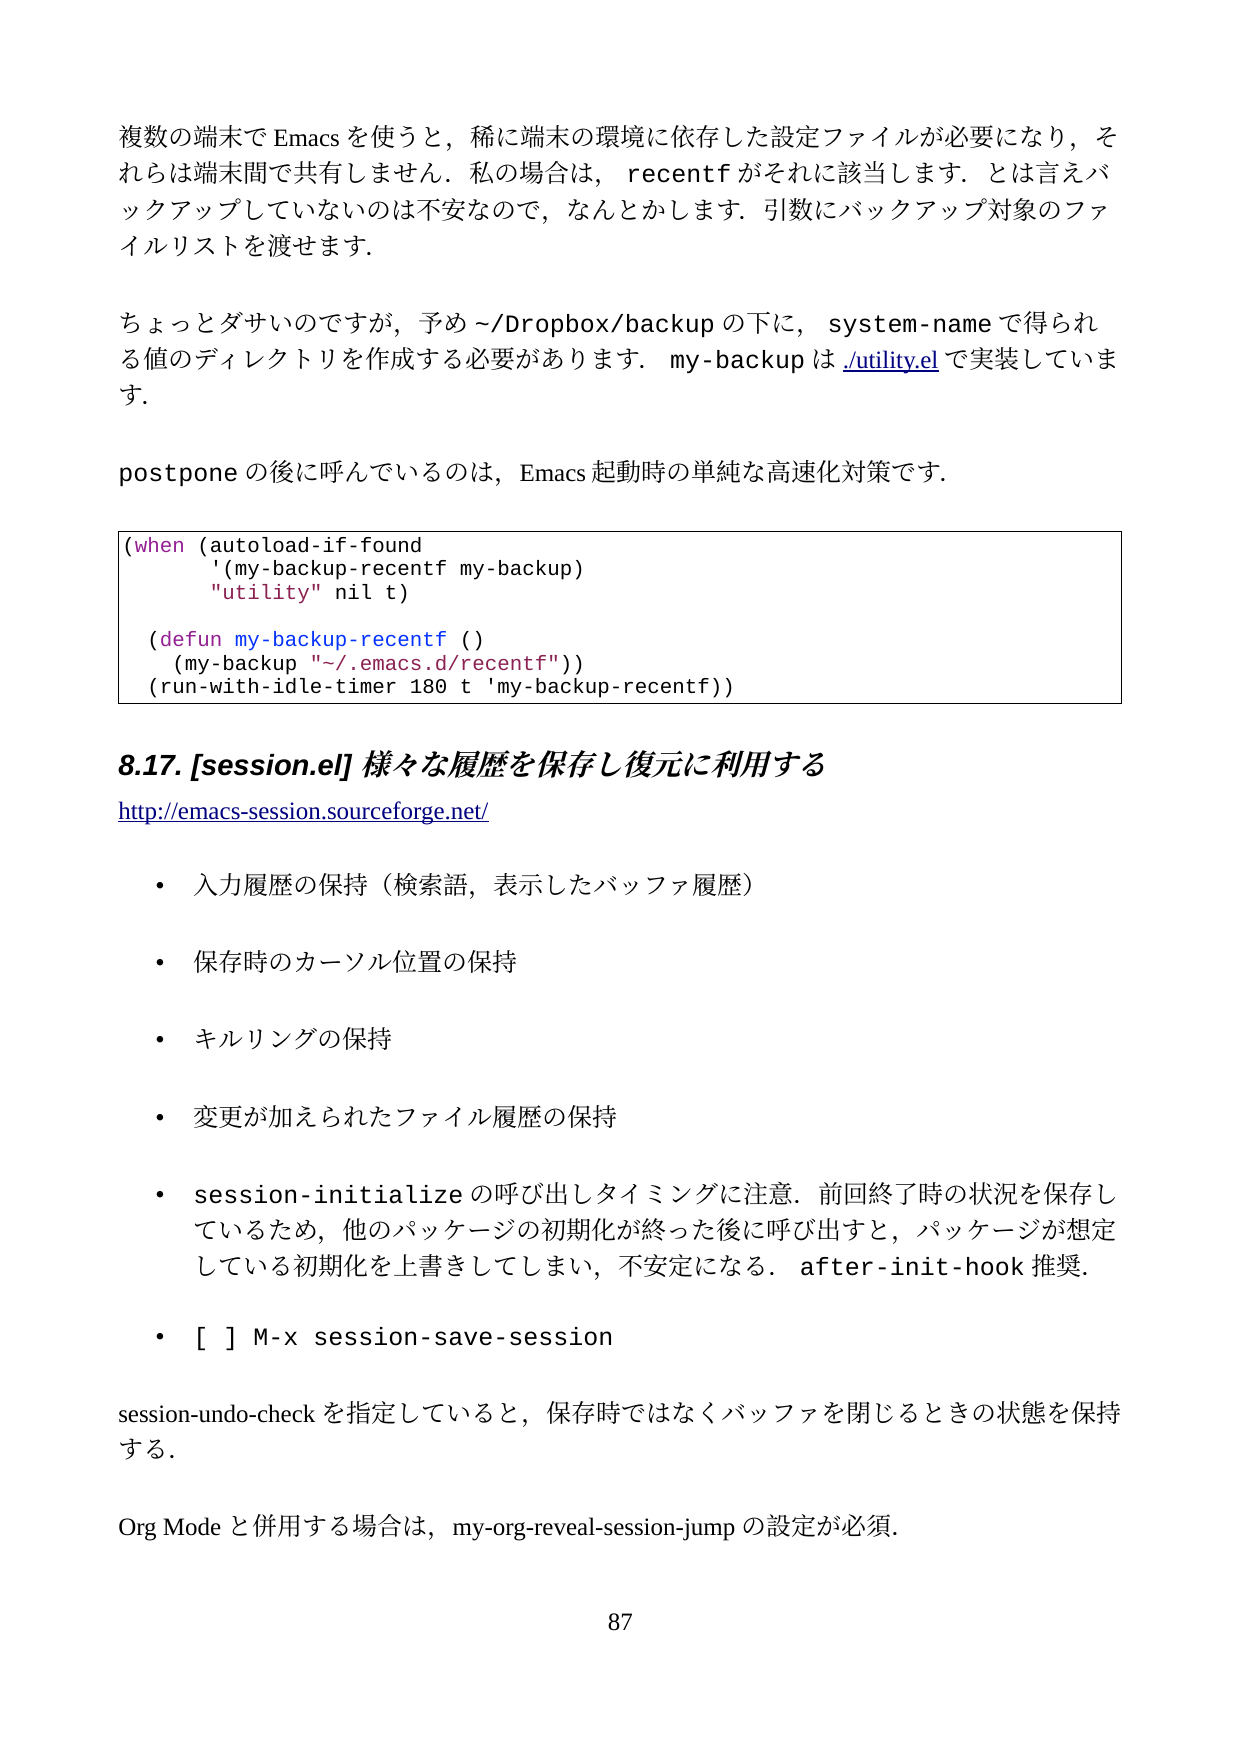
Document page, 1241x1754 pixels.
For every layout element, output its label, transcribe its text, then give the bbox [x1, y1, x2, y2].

subtitle [session.el] 様々な履歴を保存し復元に利用する [118, 741, 1122, 783]
text (my-backup "~/.emacs.d/recentf")) [119, 649, 1121, 672]
text (when (autoload-if-found [119, 532, 1121, 554]
text 複数の端末でEmacsを使うと，稀に端末の環境に依存した設定ファイルが必要になり，それらは端末間で共有しません．私の場合は， recentf がそれに該当します．とは言えバックアップしていないのは不安なので，なんとかします．引数にバックアップ対象のファイルリストを渡せます． [118, 118, 1122, 291]
text (run-with-idle-timer 180 t 'my-backup-recentf)) [119, 672, 1121, 703]
text '(my-backup-recentf my-backup) [119, 554, 1121, 578]
text session-undo-check を指定していると，保存時ではなくバッファを閉じるときの状態を保持する． [118, 1394, 1122, 1494]
list [ ] M-x session-save-session [156, 1324, 1122, 1381]
text postpone の後に呼んでいるのは，Emacs起動時の単純な高速化対策です． [118, 453, 1122, 518]
text http://emacs-session.sourceforge.net/ [118, 796, 1122, 853]
list 入力履歴の保持（検索語，表示したバッファ履歴） [156, 866, 1122, 931]
text (defun my-backup-recentf () [119, 625, 1121, 649]
text ちょっとダサいのですが，予め ~/Dropbox/backup の下に， system-name で得られる値のディレクトリを作成する必要があります． my-backup は ./utility.el で実装しています． [118, 303, 1122, 441]
list 保存時のカーソル位置の保持 [156, 943, 1122, 1008]
list session-initialize の呼び出しタイミングに注意．前回終了時の状況を保存しているため，他のパッケージの初期化が終った後に呼び出すと，パッケージが想定している初期化を上書きしてしまい，不安定になる． after-init-hook 推奨． [156, 1174, 1122, 1312]
list 変更が加えられたファイル履歴の保持 [156, 1097, 1122, 1162]
text "utility" nil t) [119, 578, 1121, 602]
text Org Mode と併用する場合は，my-org-reveal-session-jump の設定が必須． [118, 1507, 1122, 1572]
list キルリングの保持 [156, 1020, 1122, 1085]
